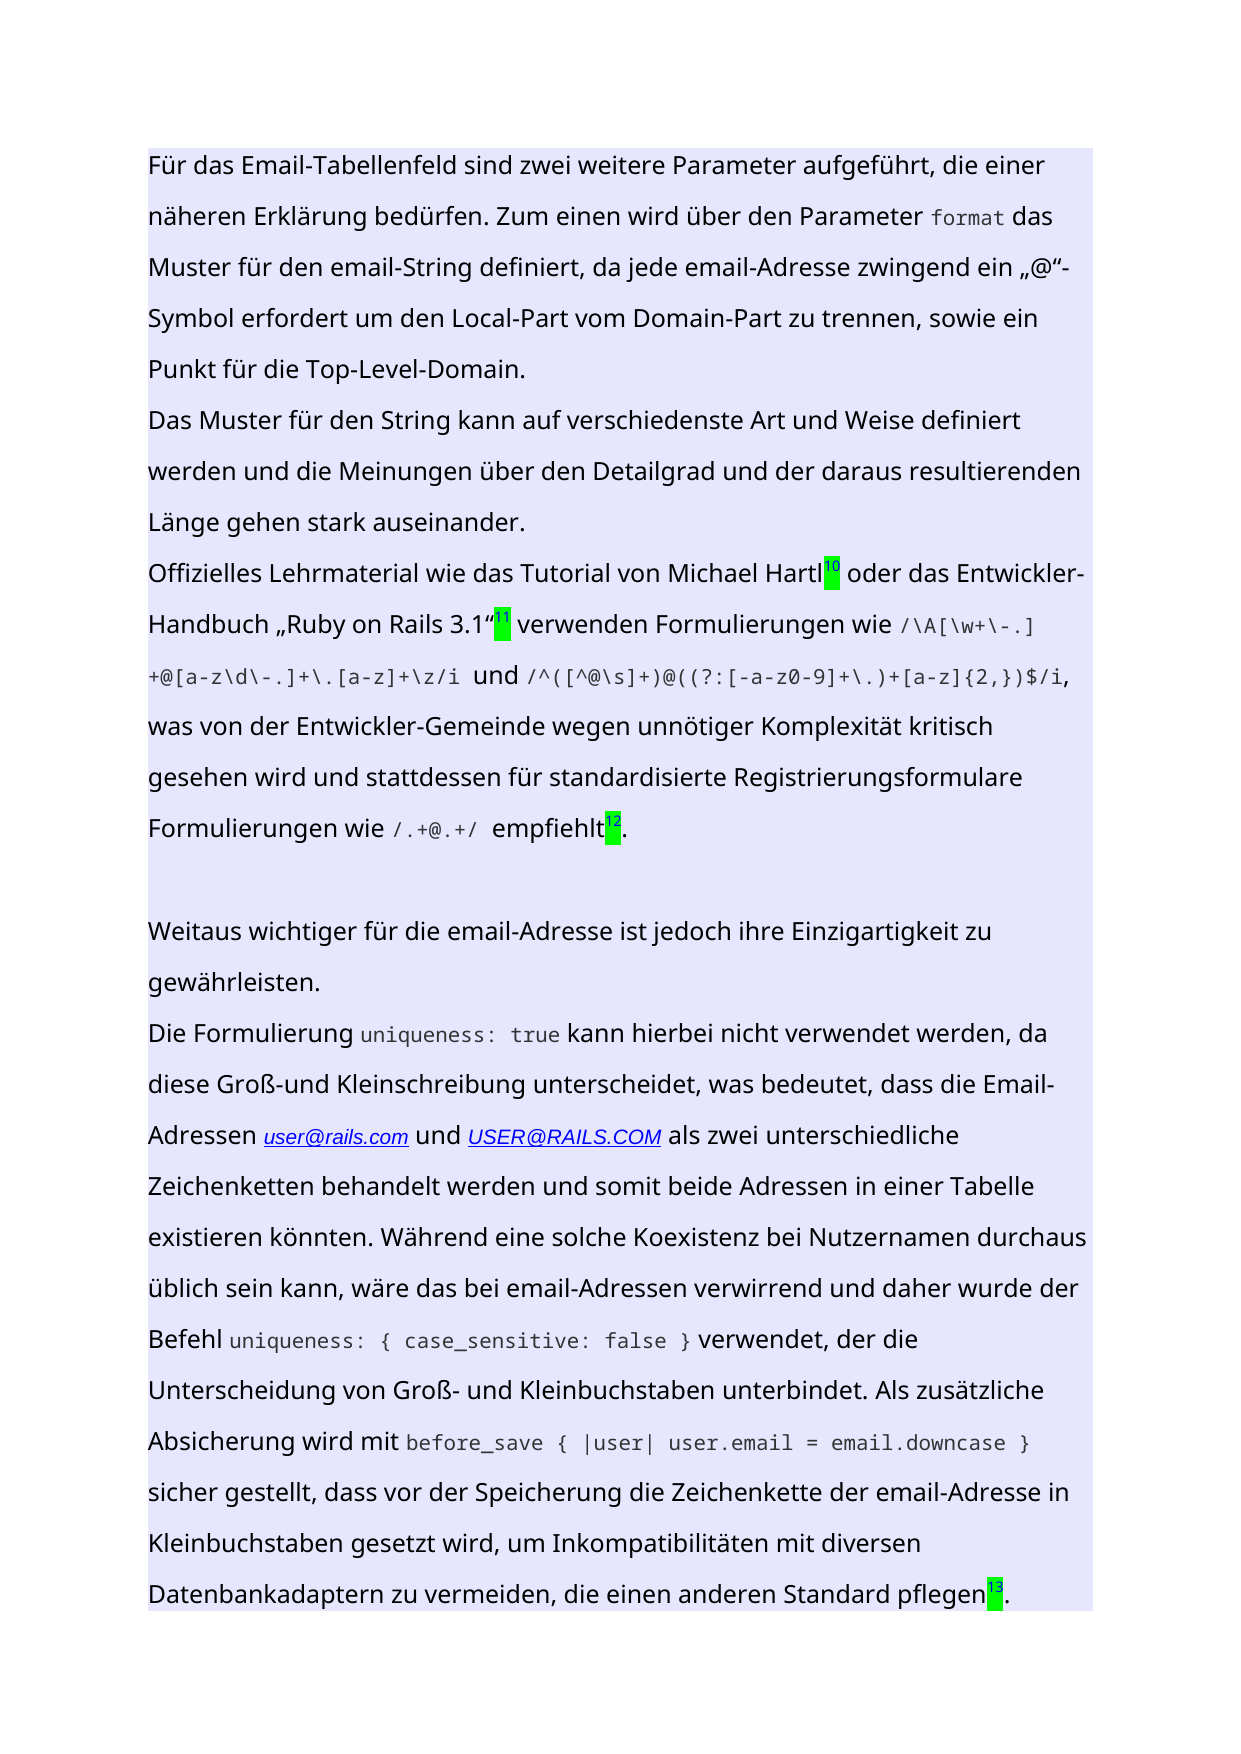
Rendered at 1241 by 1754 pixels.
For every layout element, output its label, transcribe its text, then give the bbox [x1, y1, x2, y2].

text Für das Email-Tabellenfeld sind zwei weitere Parameter aufgeführt, die einer näheren Erklärung bedürfen. Zum einen wird über den Parameter format das Muster für den email-String definiert, da jede email-Adresse zwingend ein „@“-Symbol erfordert um den Local-Part vom Domain-Part zu trennen, sowie ein Punkt für die Top-Level-Domain. [148, 148, 1093, 386]
text Weitaus wichtiger für die email-Adresse ist jedoch ihre Einzigartigkeit zu gewährleisten. [148, 913, 1093, 998]
text Die Formulierung uniqueness: true kann hierbei nicht verwendet werden, da diese Groß-und Kleinschreibung unterscheidet, was bedeutet, dass die Email-Adressen user@rails.com und USER@RAILS.COM als zwei unterschiedliche Zeichenketten behandelt werden und somit beide Adressen in einer Tabelle existieren könnten. Während eine solche Koexistenz bei Nutzernamen durchaus üblich sein kann, wäre das bei email-Adressen verwirrend und daher wurde der Befehl uniqueness: { case_sensitive: false } verwendet, der die Unterscheidung von Groß- und Kleinbuchstaben unterbindet. Als zusätzliche Absicherung wird mit before_save { |user| user.email = email.downcase } sicher gestellt, dass vor der Speicherung die Zeichenkette der email-Adresse in Kleinbuchstaben gesetzt wird, um Inkompatibilitäten mit diversen Datenbankadaptern zu vermeiden, die einen anderen Standard pflegen13. [148, 1015, 1093, 1611]
text Das Muster für den String kann auf verschiedenste Art und Weise definiert werden und die Meinungen über den Detailgrad und der daraus resultierenden Länge gehen stark auseinander. [148, 403, 1093, 539]
text Offizielles Lehrmaterial wie das Tutorial von Michael Hartl10 oder das Entwickler-Handbuch „Ruby on Rails 3.1“11 verwenden Formulierungen wie /\A[\w+\-.]+@[a-z\d\-.]+\.[a-z]+\z/i und /^([^@\s]+)@((?:[-a-z0-9]+\.)+[a-z]{2,})$/i, was von der Entwickler-Gemeinde wegen unnötiger Komplexität kritisch gesehen wird und stattdessen für standardisierte Registrierungsformulare Formulierungen wie /.+@.+/ empfiehlt12. [148, 556, 1093, 845]
